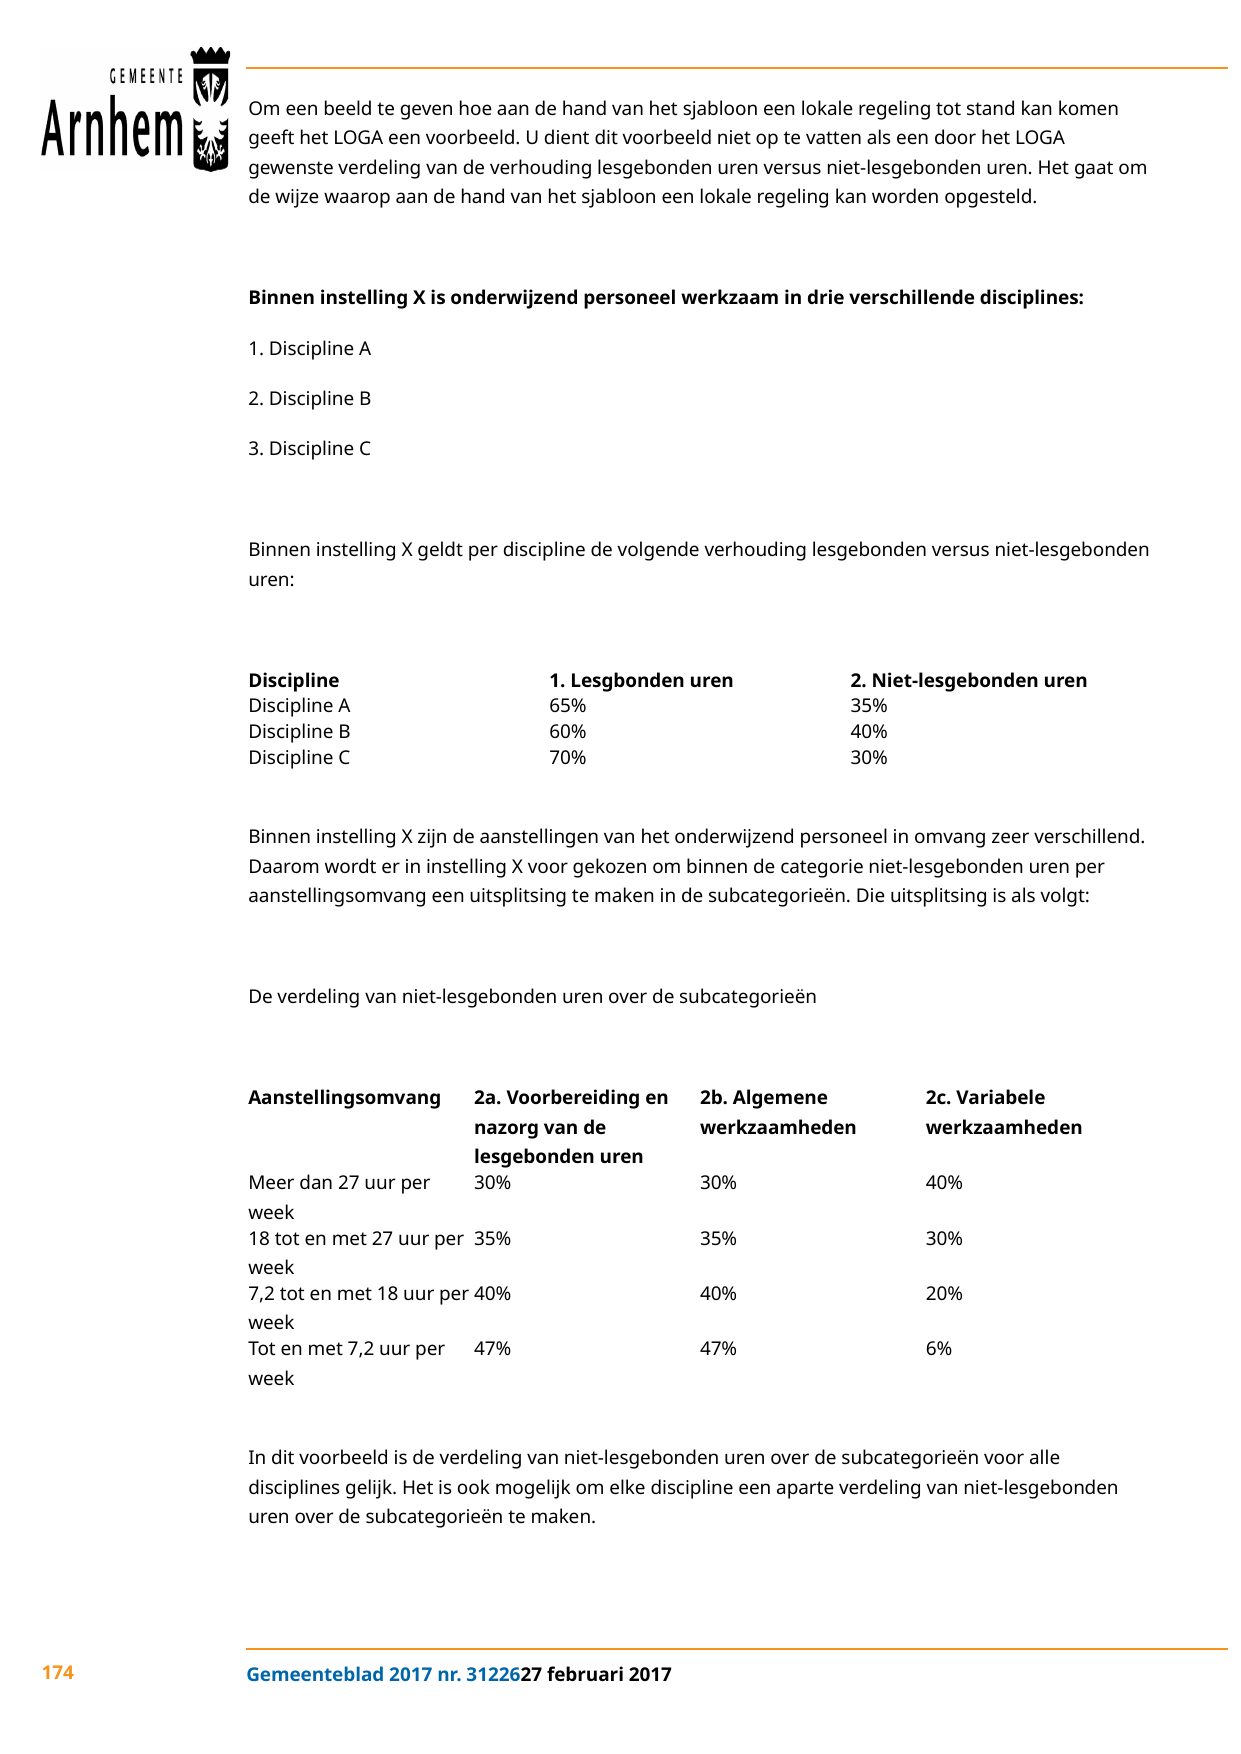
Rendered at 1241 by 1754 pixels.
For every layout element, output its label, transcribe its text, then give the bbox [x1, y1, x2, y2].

table_cell 18 tot en met 27 uur per week [248, 1225, 474, 1280]
table_cell Discipline A [248, 693, 549, 718]
table_cell 30% [474, 1169, 700, 1225]
table_cell 60% [549, 719, 850, 744]
table_header 2a. Voorbereiding en nazorg van de lesgebonden uren [474, 1085, 700, 1169]
table_cell 40% [474, 1280, 700, 1335]
table_header Aanstellingsomvang [248, 1085, 474, 1169]
table_cell 30% [926, 1225, 1152, 1280]
table_cell Discipline B [248, 719, 549, 744]
text 2. Discipline B [248, 385, 1152, 411]
text Binnen instelling X geldt per discipline de volgende verhouding lesgebonden versus niet-lesgebonden uren: [248, 536, 1152, 592]
text 3. Discipline C [248, 436, 1152, 461]
table_cell Meer dan 27 uur per week [248, 1169, 474, 1225]
table_cell 47% [700, 1335, 926, 1391]
text De verdeling van niet-lesgebonden uren over de subcategorieën [248, 983, 1152, 1009]
table_header Discipline [248, 667, 549, 693]
picture [41, 47, 231, 172]
text 1. Discipline A [248, 335, 1152, 361]
text In dit voorbeeld is de verdeling van niet-lesgebonden uren over de subcategorieën voor alle disciplines gelijk. Het is ook mogelijk om elke discipline een aparte verdeling van niet-lesgebonden uren over de subcategorieën te maken. [248, 1444, 1152, 1529]
table_cell 65% [549, 693, 850, 718]
table_cell 30% [850, 744, 1152, 770]
text Binnen instelling X zijn de aanstellingen van het onderwijzend personeel in omvang zeer verschillend. Daarom wordt er in instelling X voor gekozen om binnen de categorie niet-lesgebonden uren per aanstellingsomvang een uitsplitsing te maken in de subcategorieën. Die uitsplitsing is als volgt: [248, 823, 1152, 908]
table_cell Discipline C [248, 744, 549, 770]
text Binnen instelling X is onderwijzend personeel werkzaam in drie verschillende disciplines: [248, 284, 1152, 310]
table_cell 6% [926, 1335, 1152, 1391]
table_header 1. Lesgbonden uren [549, 667, 850, 693]
table_header 2c. Variabele werkzaamheden [926, 1085, 1152, 1169]
table_cell 20% [926, 1280, 1152, 1335]
table_header 2b. Algemene werkzaamheden [700, 1085, 926, 1169]
table_cell 35% [700, 1225, 926, 1280]
table_cell 7,2 tot en met 18 uur per week [248, 1280, 474, 1335]
table_cell 40% [926, 1169, 1152, 1225]
text Om een beeld te geven hoe aan de hand van het sjabloon een lokale regeling tot stand kan komen geeft het LOGA een voorbeeld. U dient dit voorbeeld niet op te vatten als een door het LOGA gewenste verdeling van de verhouding lesgebonden uren versus niet-lesgebonden uren. Het gaat om de wijze waarop aan de hand van het sjabloon een lokale regeling kan worden opgesteld. [248, 95, 1152, 209]
table_cell 70% [549, 744, 850, 770]
table_cell 47% [474, 1335, 700, 1391]
table_cell 40% [700, 1280, 926, 1335]
table_cell 30% [700, 1169, 926, 1225]
table_header 2. Niet-lesgebonden uren [850, 667, 1152, 693]
table_cell 40% [850, 719, 1152, 744]
table_cell 35% [474, 1225, 700, 1280]
table_cell 35% [850, 693, 1152, 718]
table_cell Tot en met 7,2 uur per week [248, 1335, 474, 1391]
